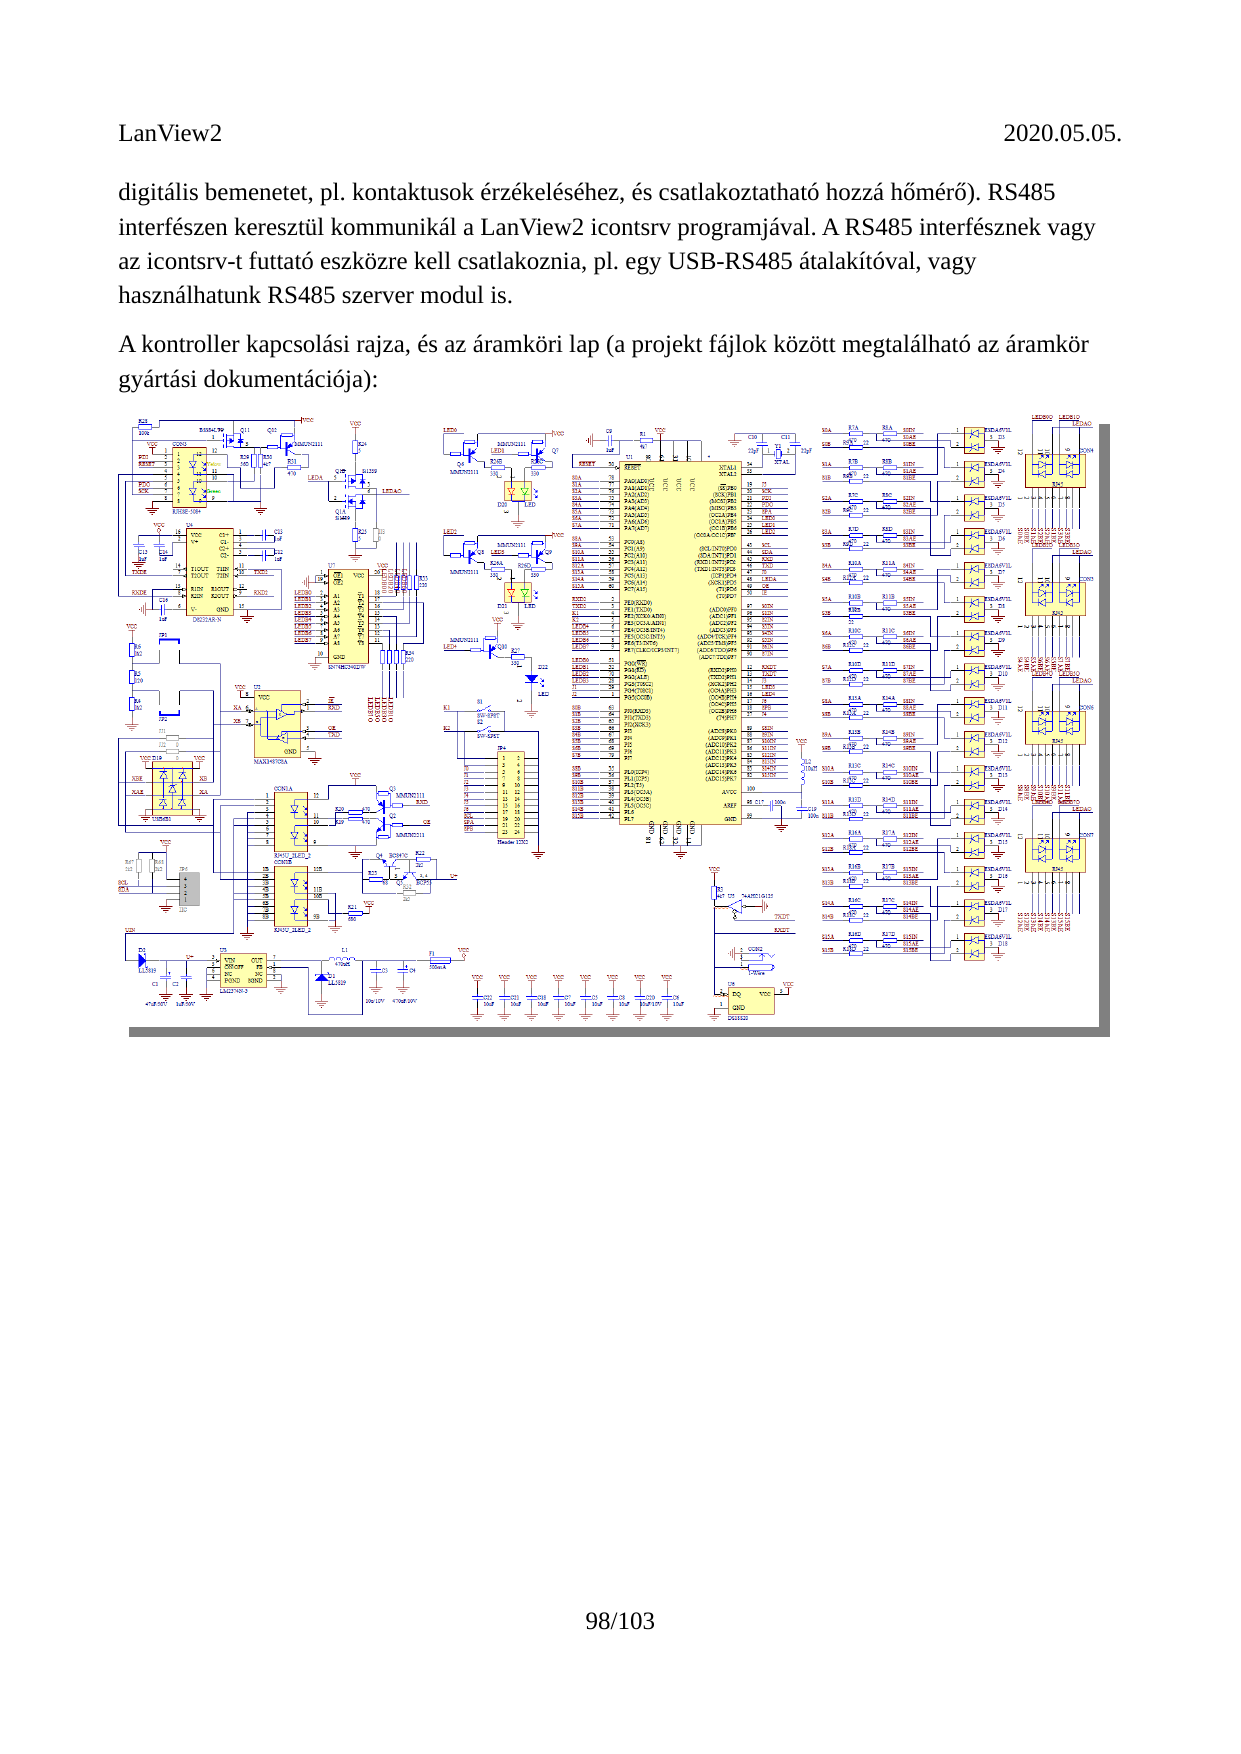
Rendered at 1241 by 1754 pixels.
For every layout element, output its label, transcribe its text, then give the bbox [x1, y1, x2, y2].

text A kontroller kapcsolási rajza, és az áramköri lap (a projekt fájlok között megtalálható az áramkör gyártási dokumentációja): [118, 329, 1122, 393]
picture [118, 413, 1099, 1027]
text digitális bemenetet, pl. kontaktusok érzékeléséhez, és csatlakoztatható hozzá hőmérő). RS485 interfészen keresztül kommunikál a LanView2 icontsrv programjával. A RS485 interfésznek vagy az icontsrv-t futtató eszközre kell csatlakoznia, pl. egy USB-RS485 átalakítóval, vagy használhatunk RS485 szerver modul is. [118, 177, 1122, 309]
